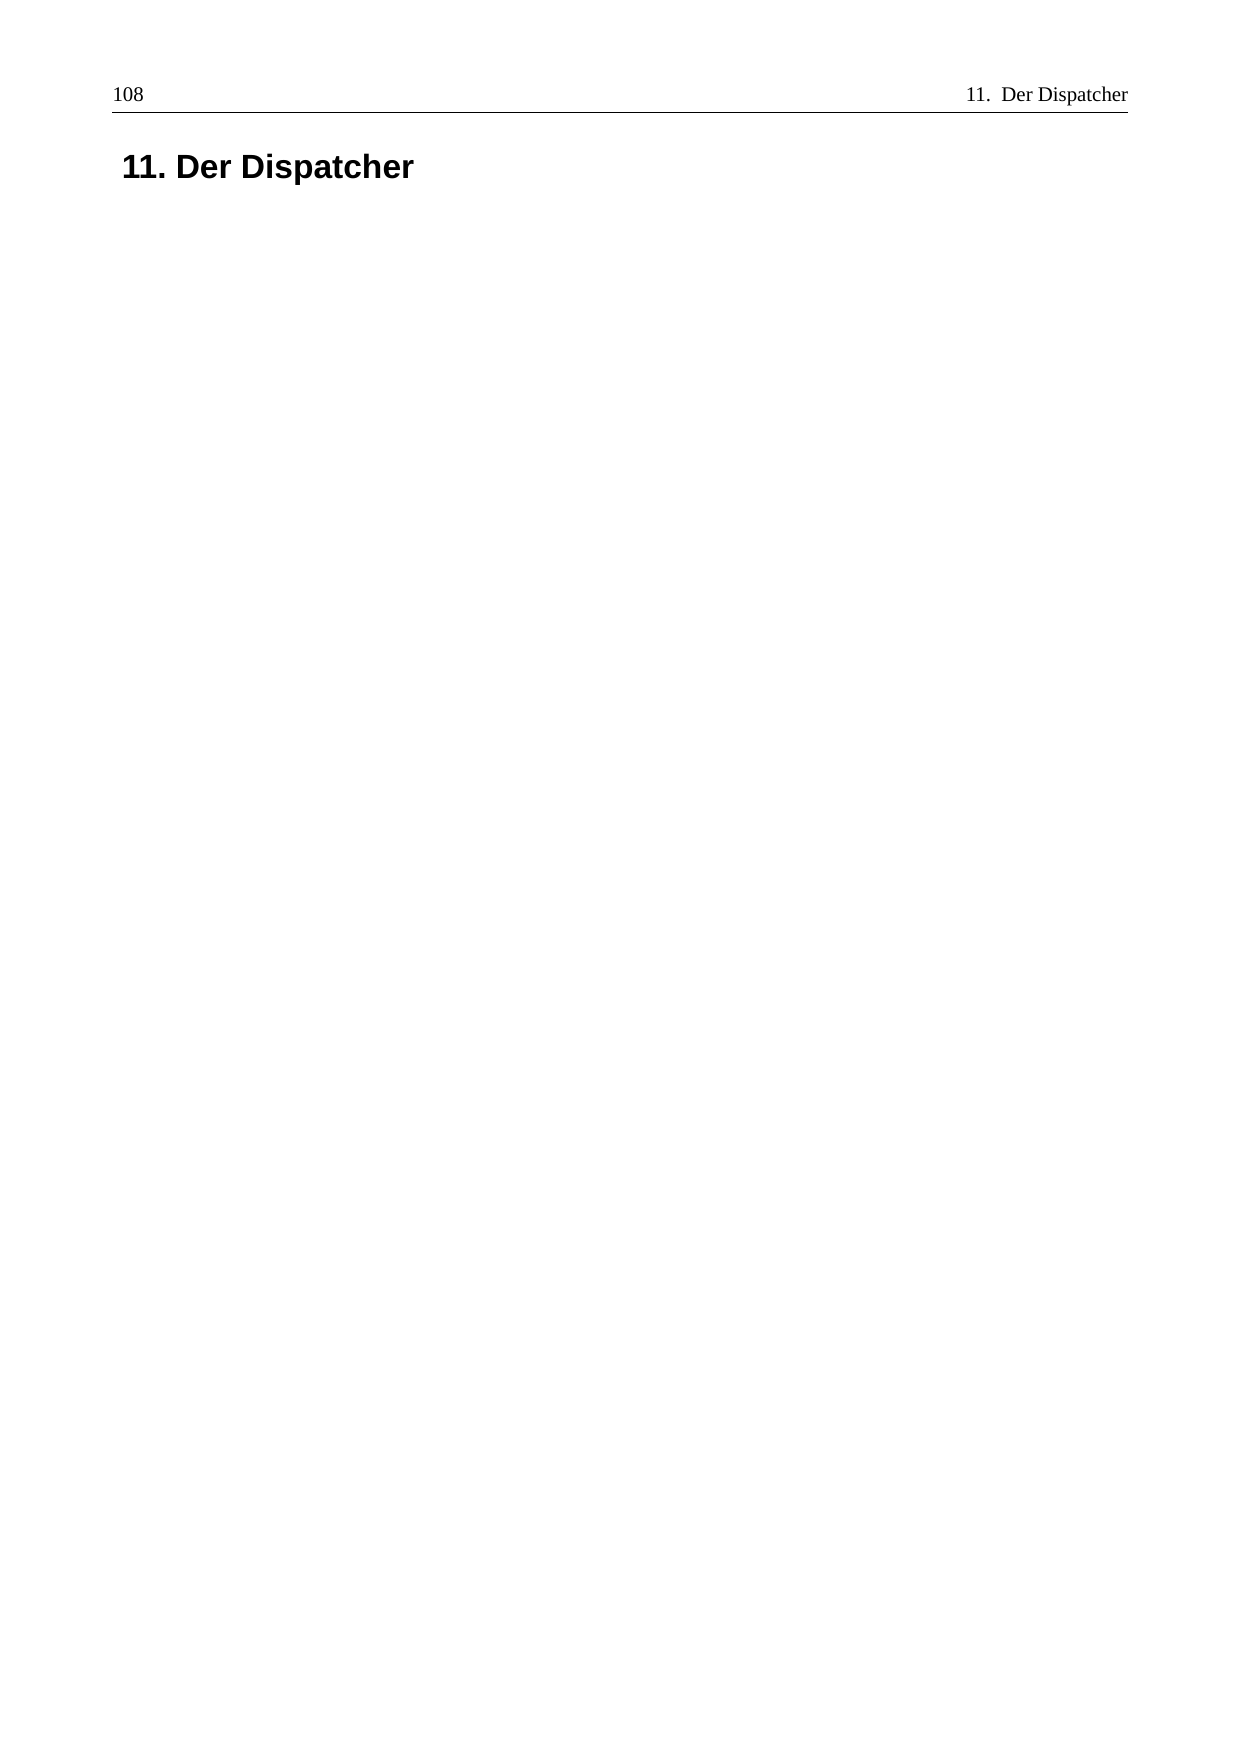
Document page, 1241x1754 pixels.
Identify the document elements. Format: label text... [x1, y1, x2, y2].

subtitle Der Dispatcher [112, 148, 1128, 185]
